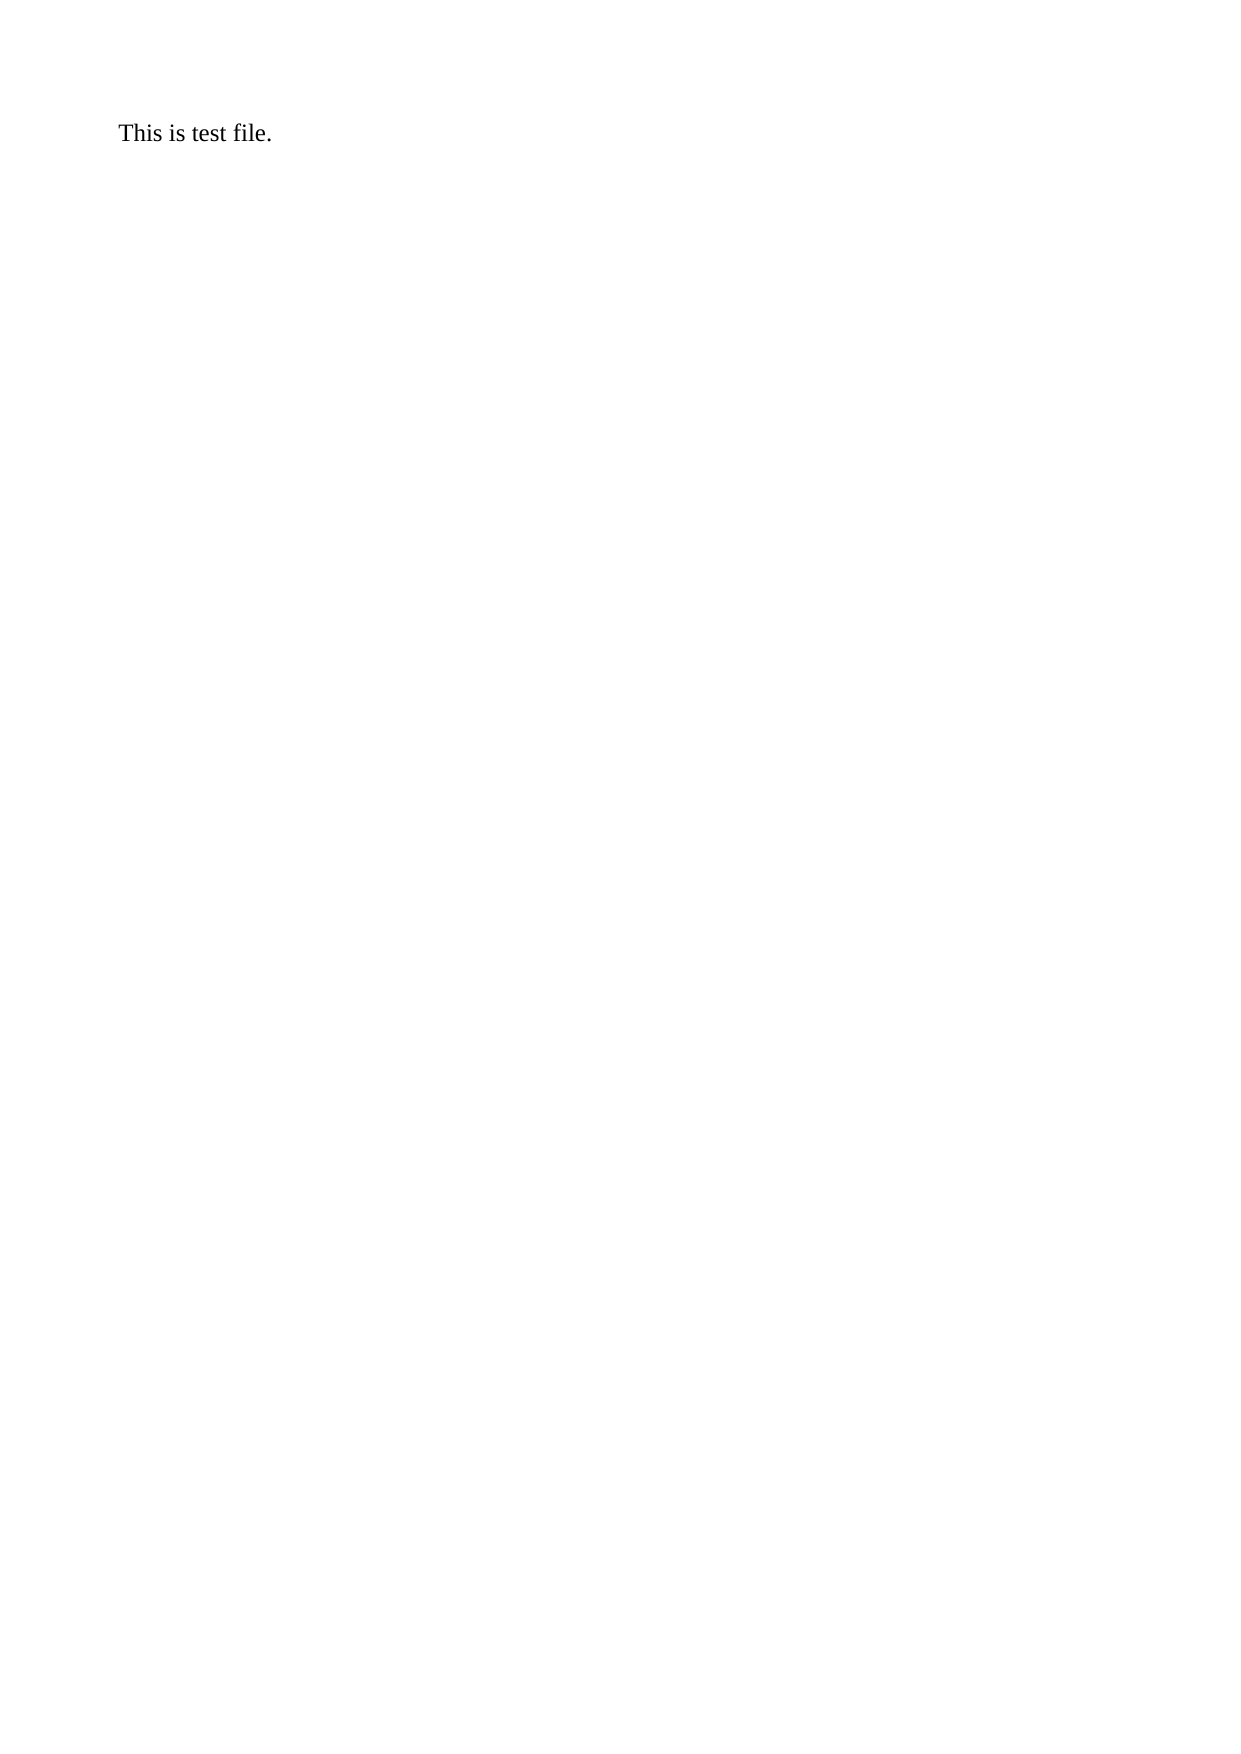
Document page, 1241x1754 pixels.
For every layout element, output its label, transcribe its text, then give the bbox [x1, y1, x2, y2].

text This is test file. [118, 118, 1122, 147]
